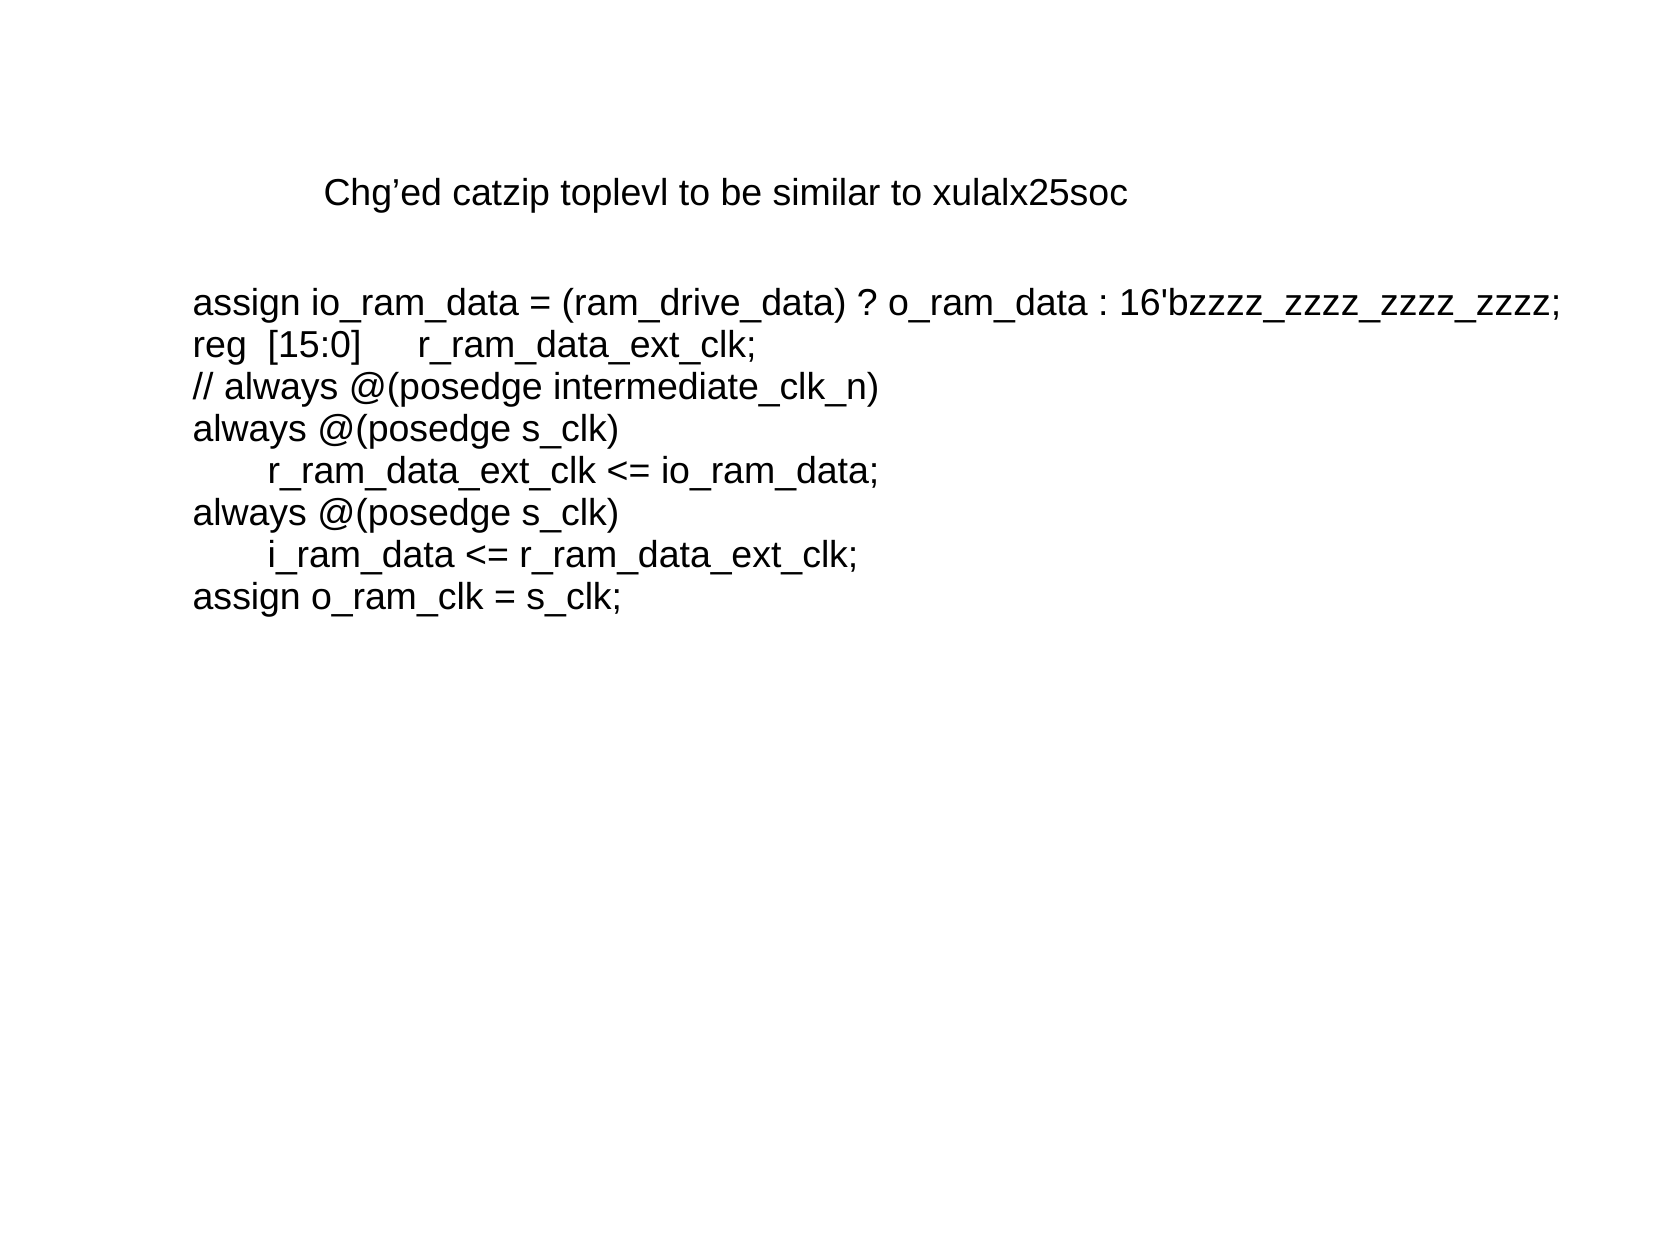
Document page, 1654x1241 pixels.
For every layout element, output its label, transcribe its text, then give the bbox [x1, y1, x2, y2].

text_box assign io_ram_data = (ram_drive_data) ? o_ram_data : 16'bzzzz_zzzz_zzzz_zzzz; reg [15:0] r_ram_data_ext_clk; // always @(posedge intermediate_clk_n) always @(posedge s_clk) r_ram_data_ext_clk <= io_ram_data; always @(posedge s_clk) i_ram_data <= r_ram_data_ext_clk; assign o_ram_clk = s_clk; [102, 274, 1577, 667]
text_box Chg’ed catzip toplevl to be similar to xulalx25soc [308, 164, 1144, 221]
